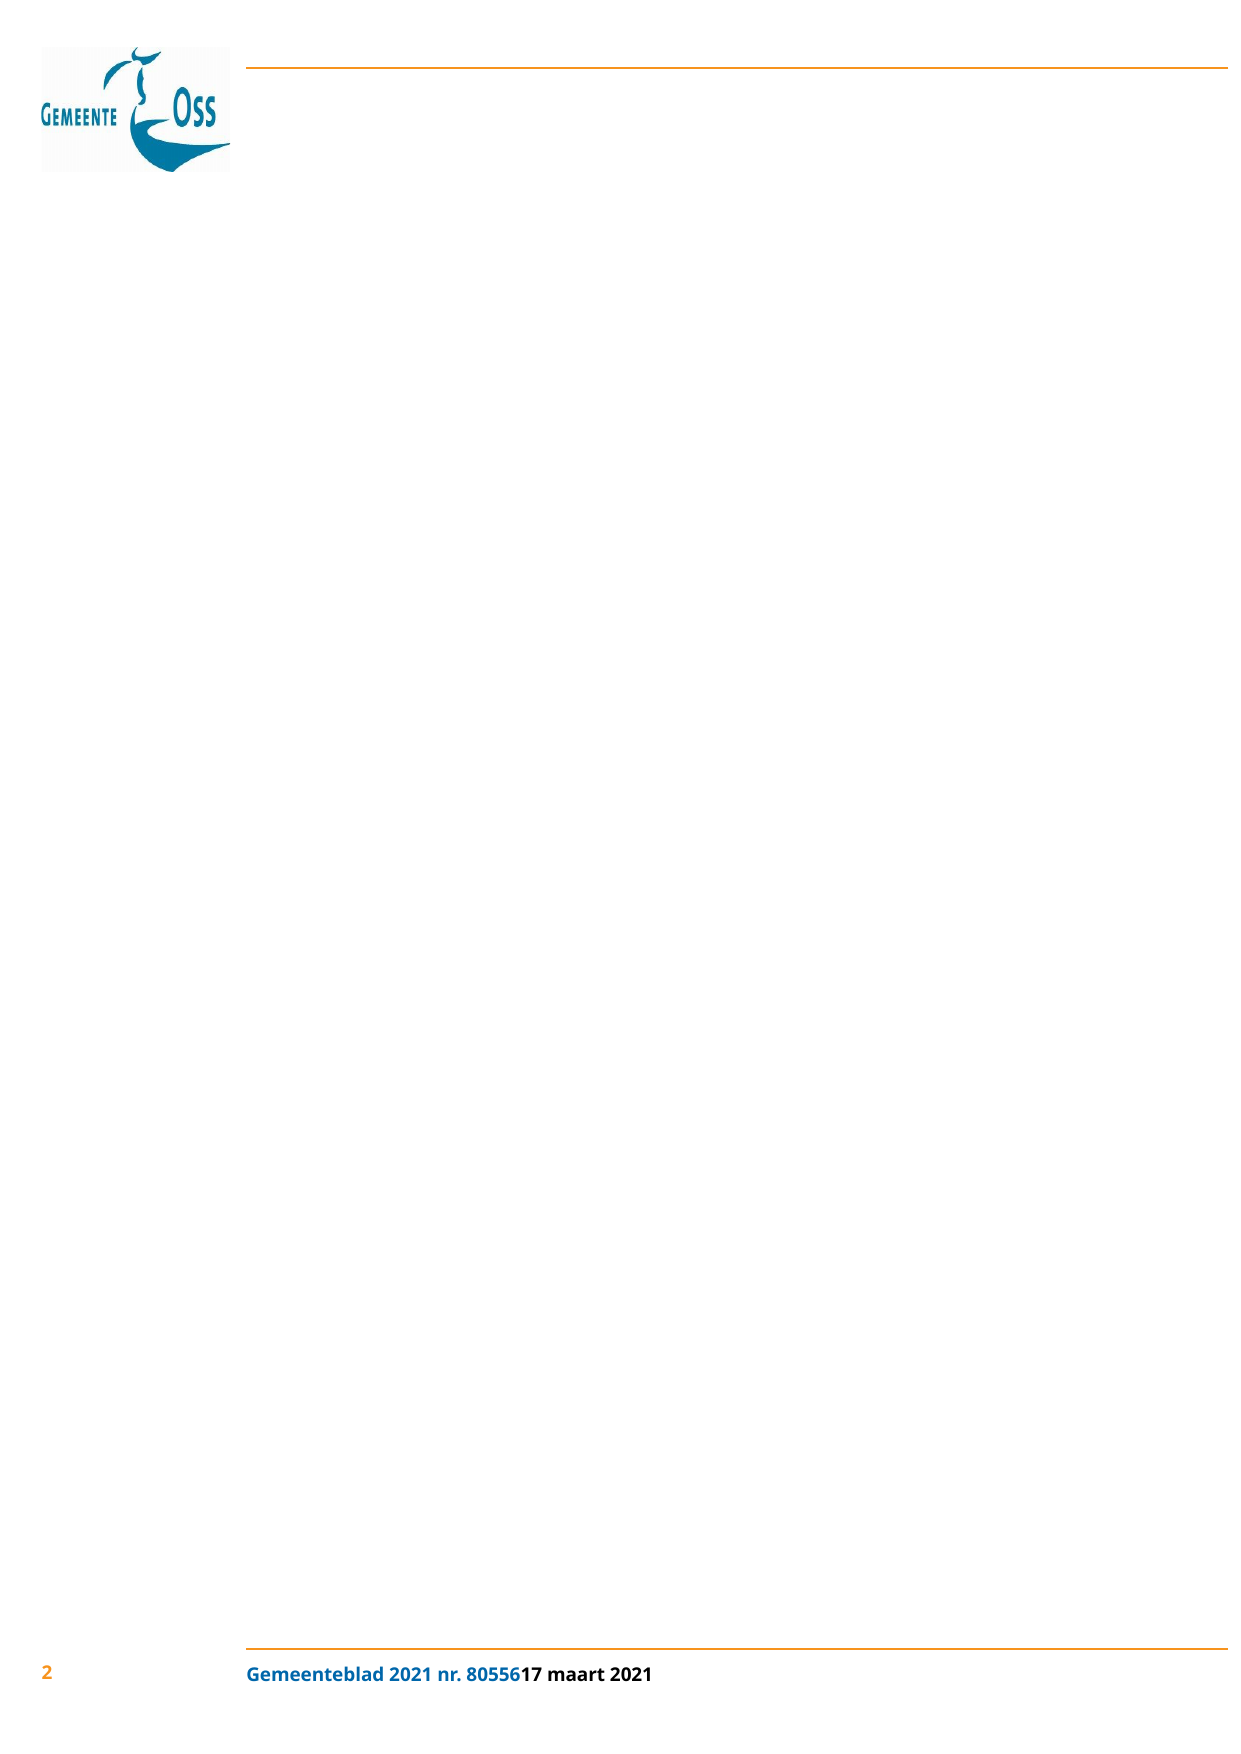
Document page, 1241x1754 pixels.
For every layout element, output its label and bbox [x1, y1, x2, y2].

picture [41, 47, 231, 172]
